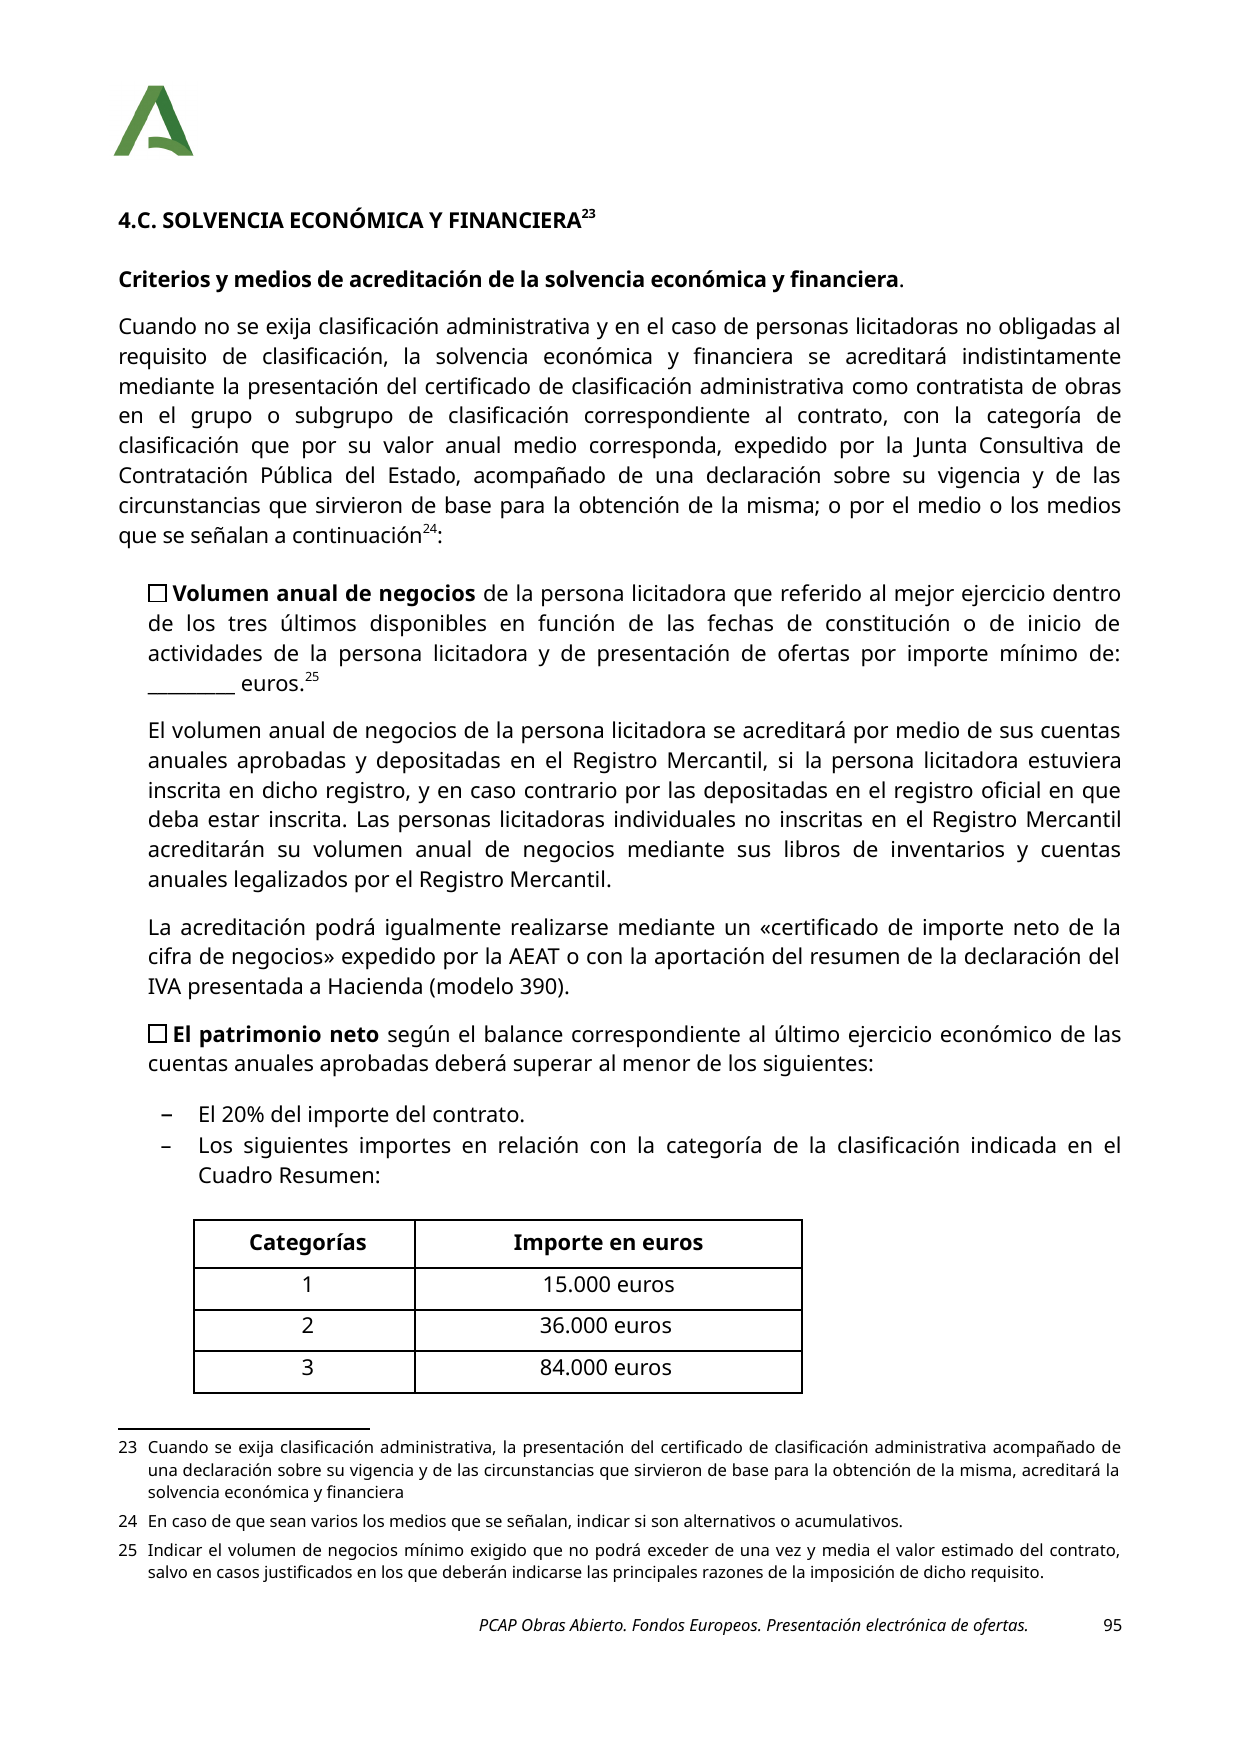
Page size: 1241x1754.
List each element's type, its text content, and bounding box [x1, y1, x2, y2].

text 4.C. SOLVENCIA ECONÓMICA Y FINANCIERA [118, 205, 1122, 235]
text Volumen anual de negocios de la persona licitadora que referido al mejor ejercicio dentro de los tres últimos disponibles en función de las fechas de constitución o de inicio de actividades de la persona licitadora y de presentación de ofertas por importe mínimo de: _________ euros. [148, 578, 1122, 697]
table_header Importe en euros [416, 1221, 801, 1267]
text Indicar el volumen de negocios mínimo exigido que no podrá exceder de una vez y media el valor estimado del contrato, salvo en casos justificados en los que deberán indicarse las principales razones de la imposición de dicho requisito. [118, 1538, 1122, 1584]
table_cell 3 [195, 1352, 414, 1392]
table_cell 84.000 euros [416, 1352, 801, 1392]
text El volumen anual de negocios de la persona licitadora se acreditará por medio de sus cuentas anuales aprobadas y depositadas en el Registro Mercantil, si la persona licitadora estuviera inscrita en dicho registro, y en caso contrario por las depositadas en el registro oficial en que deba estar inscrita. Las personas licitadoras individuales no inscritas en el Registro Mercantil acreditarán su volumen anual de negocios mediante sus libros de inventarios y cuentas anuales legalizados por el Registro Mercantil. [148, 715, 1122, 894]
table_header Categorías [195, 1221, 414, 1267]
table_cell 15.000 euros [416, 1269, 801, 1308]
text En caso de que sean varios los medios que se señalan, indicar si son alternativos o acumulativos. [118, 1509, 1122, 1532]
text Cuando no se exija clasificación administrativa y en el caso de personas licitadoras no obligadas al requisito de clasificación, la solvencia económica y financiera se acreditará indistintamente mediante la presentación del certificado de clasificación administrativa como contratista de obras en el grupo o subgrupo de clasificación correspondiente al contrato, con la categoría de clasificación que por su valor anual medio corresponda, expedido por la Junta Consultiva de Contratación Pública del Estado, acompañado de una declaración sobre su vigencia y de las circunstancias que sirvieron de base para la obtención de la misma; o por el medio o los medios que se señalan a continuación: [118, 311, 1122, 549]
table_cell 1 [195, 1269, 414, 1308]
table_cell 2 [195, 1311, 414, 1350]
text Criterios y medios de acreditación de la solvencia económica y financiera. [118, 264, 1122, 293]
table_cell 36.000 euros [416, 1311, 801, 1350]
text La acreditación podrá igualmente realizarse mediante un «certificado de importe neto de la cifra de negocios» expedido por la AEAT o con la aportación del resumen de la declaración del IVA presentada a Hacienda (modelo 390). [148, 912, 1122, 1001]
text Cuando se exija clasificación administrativa, la presentación del certificado de clasificación administrativa acompañado de una declaración sobre su vigencia y de las circunstancias que sirvieron de base para la obtención de la misma, acreditará la solvencia económica y financiera [118, 1436, 1122, 1504]
text El patrimonio neto según el balance correspondiente al último ejercicio económico de las cuentas anuales aprobadas deberá superar al menor de los siguientes: [148, 1019, 1122, 1078]
list El 20% del importe del contrato. [160, 1096, 1122, 1130]
picture [109, 81, 198, 160]
list Los siguientes importes en relación con la categoría de la clasificación indicada en el Cuadro Resumen: [160, 1130, 1122, 1189]
